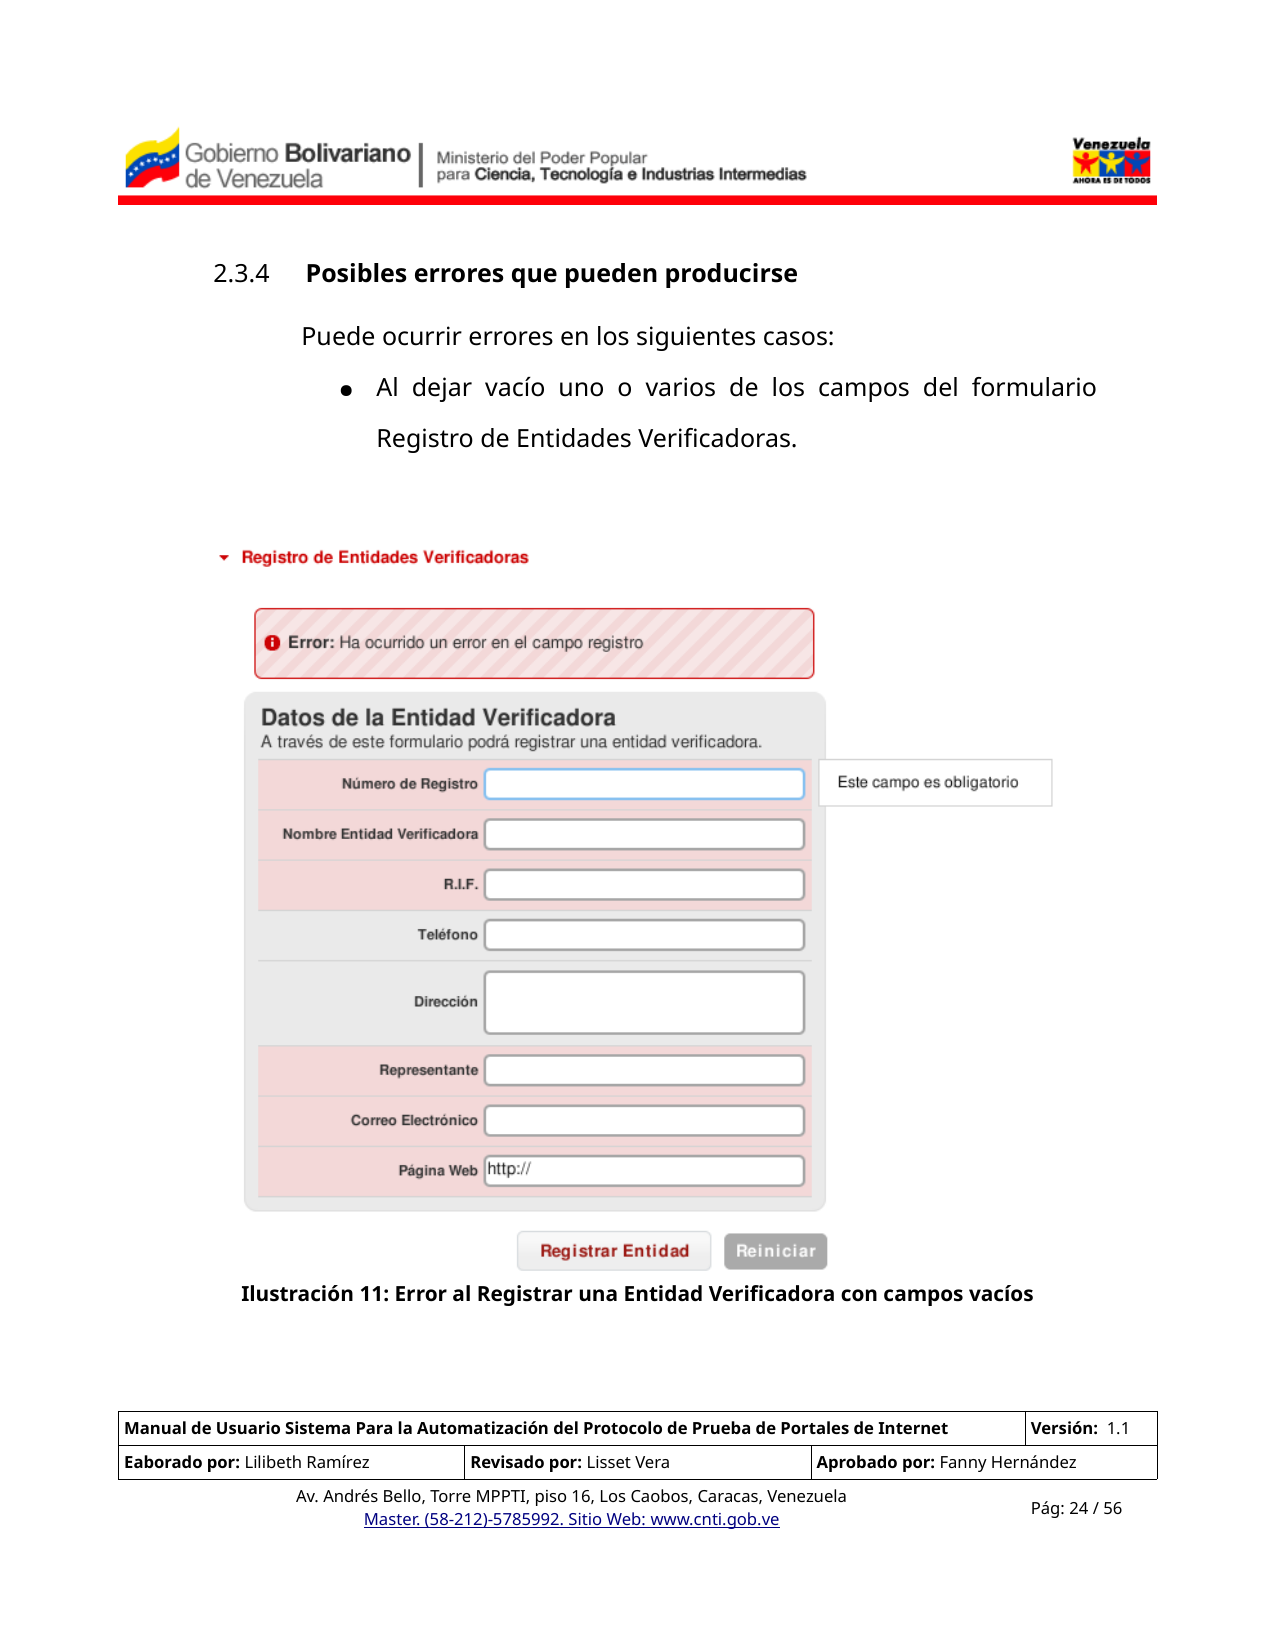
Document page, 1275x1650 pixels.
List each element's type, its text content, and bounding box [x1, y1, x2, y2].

list Al dejar vacío uno o varios de los campos del formulario Registro de Entidades Verificadoras. [339, 369, 1098, 454]
subtitle Posibles errores que pueden producirse [118, 255, 1157, 289]
picture [212, 546, 1063, 1280]
text Puede ocurrir errores en los siguientes casos: [301, 318, 1098, 352]
text Ilustración 11: Error al Registrar una Entidad Verificadora con campos vacíos [203, 535, 1071, 1308]
picture [118, 119, 1157, 205]
